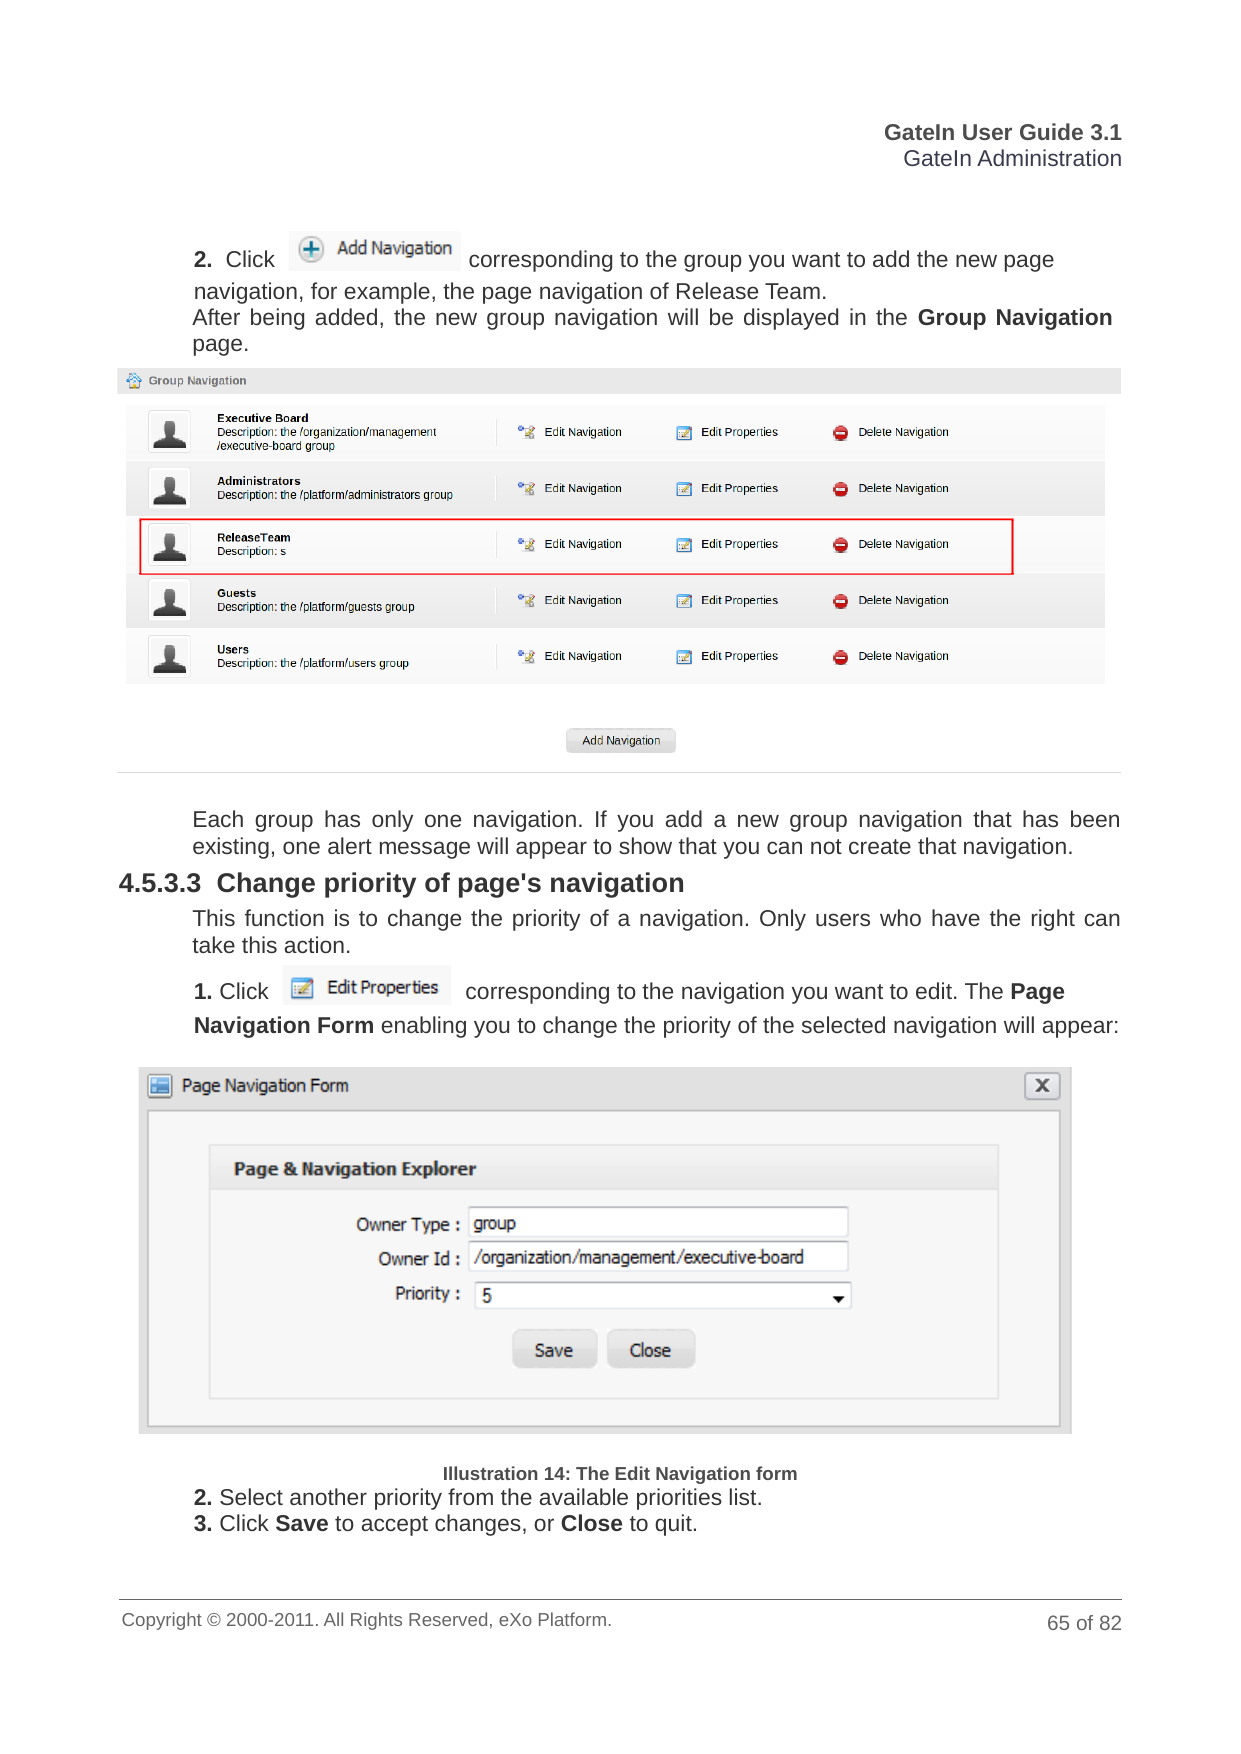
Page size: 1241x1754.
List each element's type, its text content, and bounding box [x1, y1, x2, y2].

picture [138, 1067, 1072, 1434]
list 2. Select another priority from the available priorities list. [156, 1460, 1122, 1510]
subtitle Change priority of page's navigation [118, 867, 1122, 898]
picture [282, 965, 452, 1005]
list 1. Click corresponding to the navigation you want to edit. The Page Navigation Form enabling you to change the priority of the selected navigation will appear: [156, 975, 1122, 1038]
list 2. Click corresponding to the group you want to add the new page navigation, for example, the page navigation of Release Team. [156, 243, 1122, 304]
text Each group has only one navigation. If you add a new group navigation that has been existing, one alert message will appear to show that you can not create that navigation. [192, 806, 1122, 859]
list Illustration 13: The Edit Navigation form [139, 1460, 1102, 1484]
picture [117, 368, 1121, 773]
list 3. Click Save to accept changes, or Close to quit. [156, 1510, 1122, 1537]
text After being added, the new group navigation will be displayed in the Group Navigation page. [118, 304, 1122, 357]
picture [288, 231, 461, 271]
text This function is to change the priority of a navigation. Only users who have the right can take this action. [192, 905, 1122, 958]
